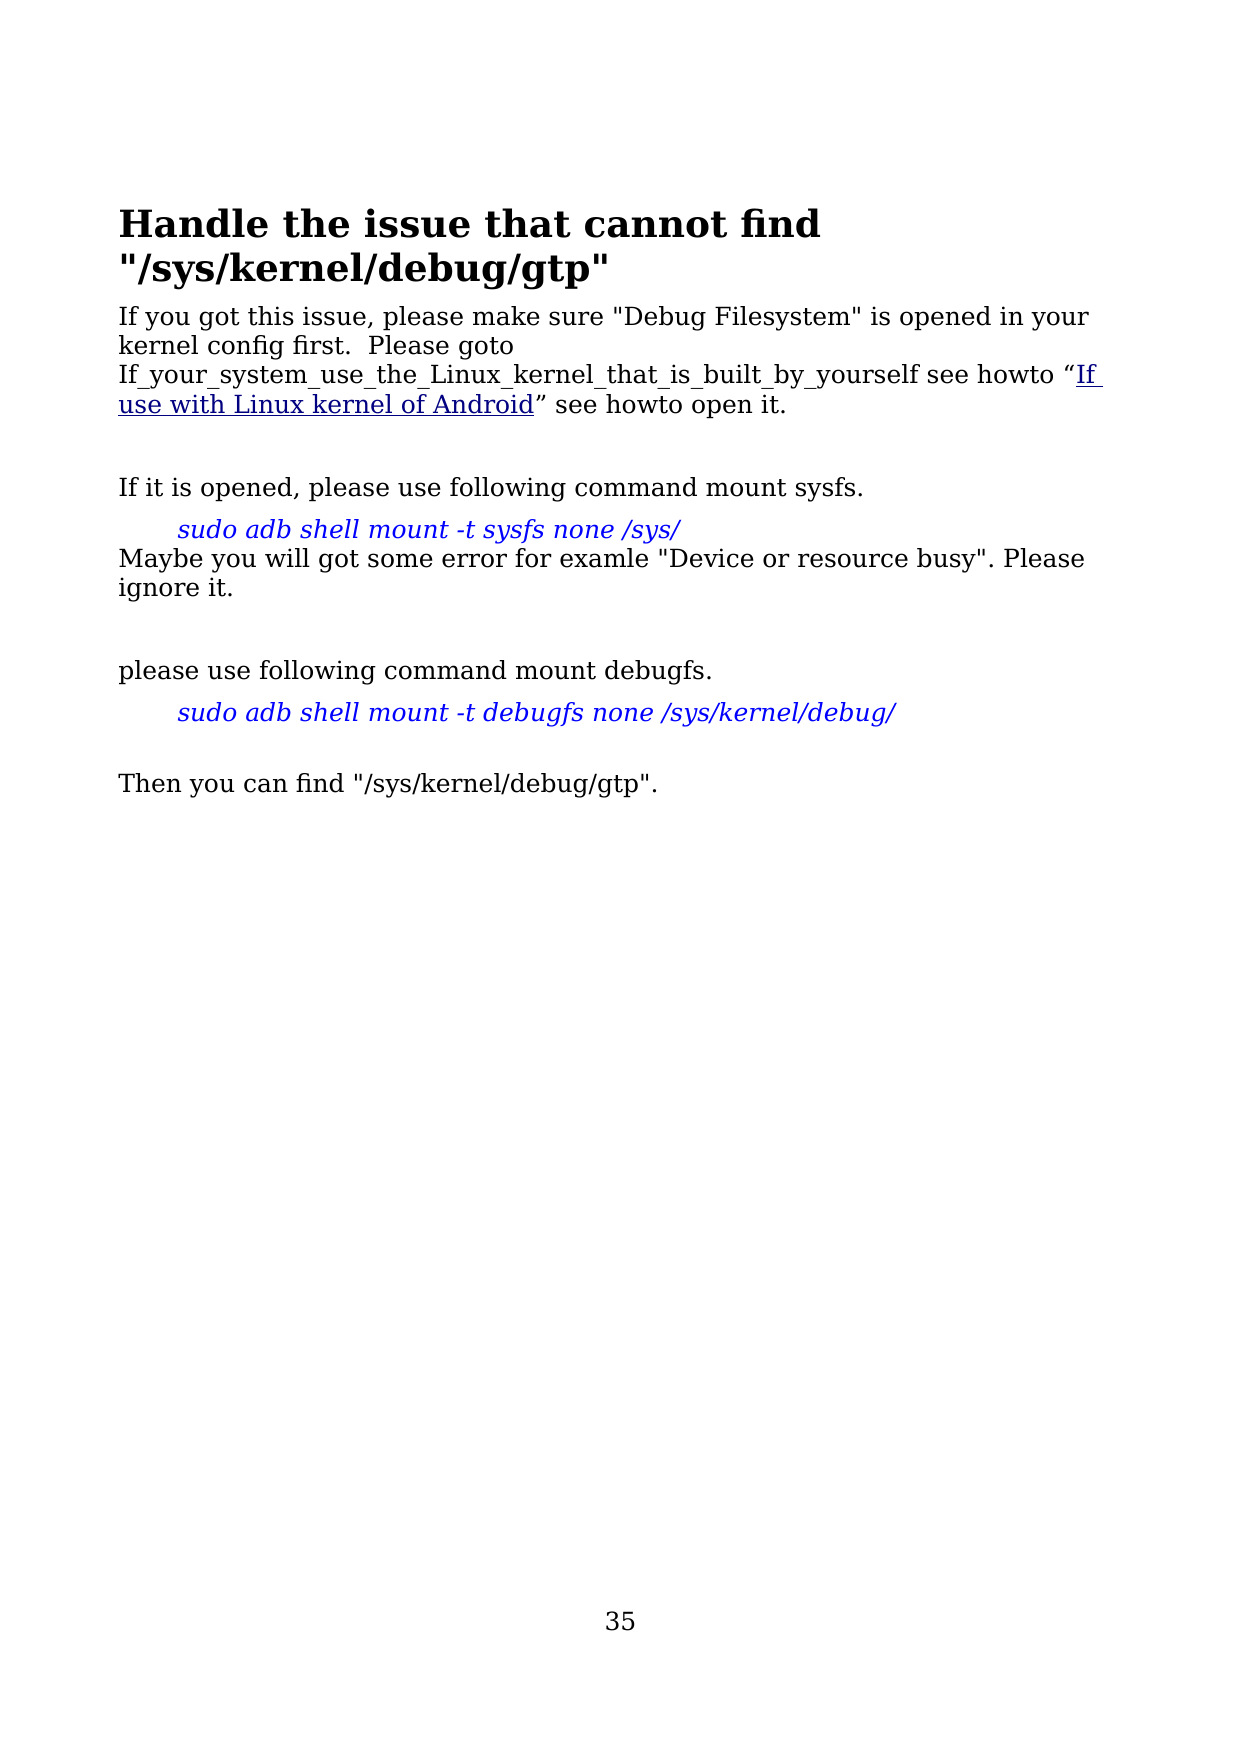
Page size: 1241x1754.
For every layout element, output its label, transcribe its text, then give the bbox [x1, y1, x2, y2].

text please use following command mount debugfs. [118, 657, 1122, 686]
subtitle Handle the issue that cannot find "/sys/kernel/debug/gtp" [118, 202, 1122, 290]
text If you got this issue, please make sure "Debug Filesystem" is opened in your kernel config first. Please goto If_your_system_use_the_Linux_kernel_that_is_built_by_yourself see howto “If use with Linux kernel of Android” see howto open it. [118, 302, 1122, 419]
text sudo adb shell mount -t sysfs none /sys/ [177, 515, 1063, 544]
text If it is opened, please use following command mount sysfs. [118, 473, 1122, 502]
text Maybe you will got some error for examle "Device or resource busy". Please ignore it. [118, 544, 1122, 602]
text Then you can find "/sys/kernel/debug/gtp". [118, 769, 1122, 798]
text sudo adb shell mount -t debugfs none /sys/kernel/debug/ [177, 698, 1063, 727]
